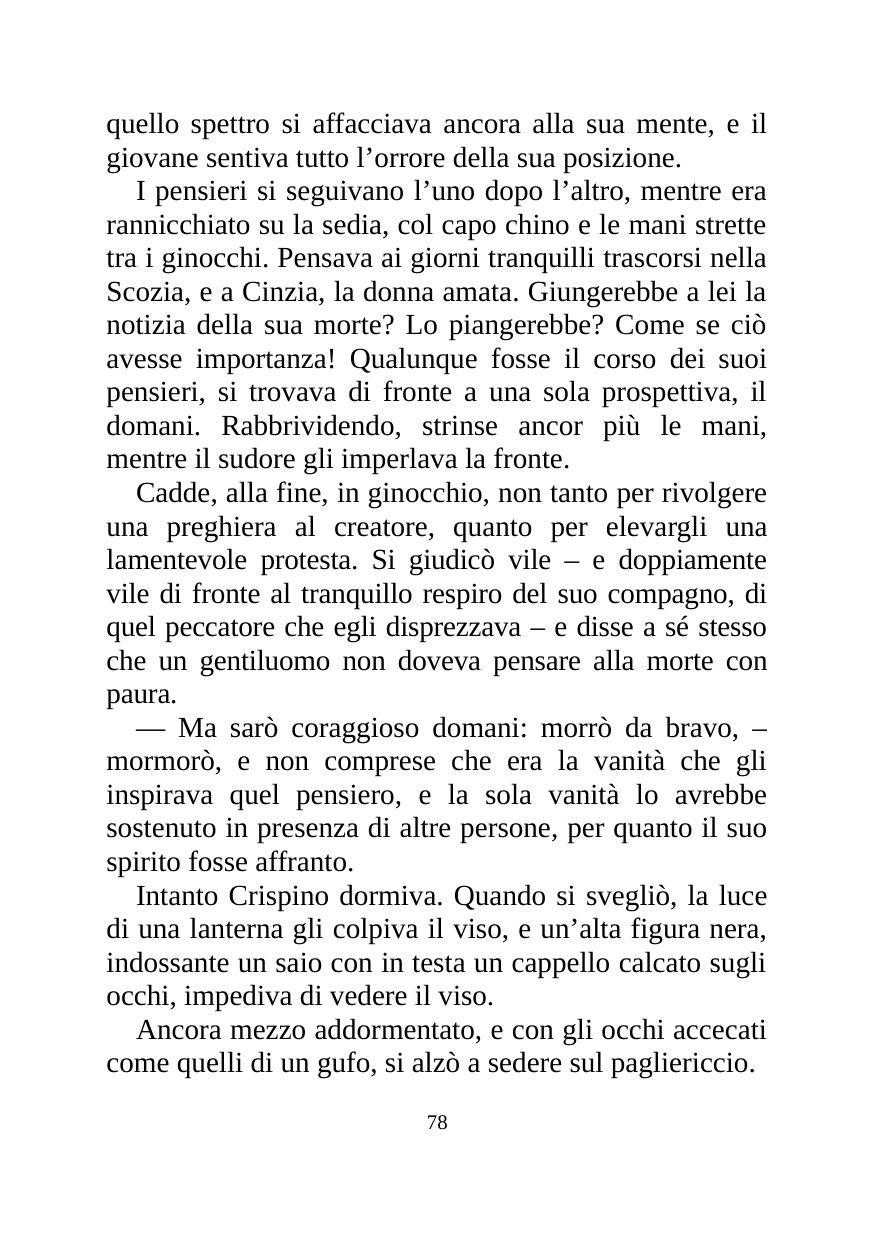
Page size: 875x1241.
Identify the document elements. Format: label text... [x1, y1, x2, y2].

text I pensieri si seguivano l’uno dopo l’altro, mentre era rannicchiato su la sedia, col capo chino e le mani strette tra i ginocchi. Pensava ai giorni tranquilli trascorsi nella Scozia, e a Cinzia, la donna amata. Giungerebbe a lei la notizia della sua morte? Lo piangerebbe? Come se ciò avesse importanza! Qualunque fosse il corso dei suoi pensieri, si trovava di fronte a una sola prospettiva, il domani. Rabbrividendo, strinse ancor più le mani, mentre il sudore gli imperlava la fronte. [106, 173, 768, 475]
text Ancora mezzo addormentato, e con gli occhi accecati come quelli di un gufo, si alzò a sedere sul pagliericcio. [106, 1012, 768, 1079]
text Intanto Crispino dormiva. Quando si svegliò, la luce di una lanterna gli colpiva il viso, e un’alta figura nera, indossante un saio con in testa un cappello calcato sugli occhi, impediva di vedere il viso. [106, 878, 768, 1012]
text — Ma sarò coraggioso domani: morrò da bravo, – mormorò, e non comprese che era la vanità che gli inspirava quel pensiero, e la sola vanità lo avrebbe sostenuto in presenza di altre persone, per quanto il suo spirito fosse affranto. [106, 710, 768, 878]
text Cadde, alla fine, in ginocchio, non tanto per rivolgere una preghiera al creatore, quanto per elevargli una lamentevole protesta. Si giudicò vile – e doppiamente vile di fronte al tranquillo respiro del suo compagno, di quel peccatore che egli disprezzava – e disse a sé stesso che un gentiluomo non doveva pensare alla morte con paura. [106, 475, 768, 710]
text quello spettro si affacciava ancora alla sua mente, e il giovane sentiva tutto l’orrore della sua posizione. [106, 106, 768, 173]
